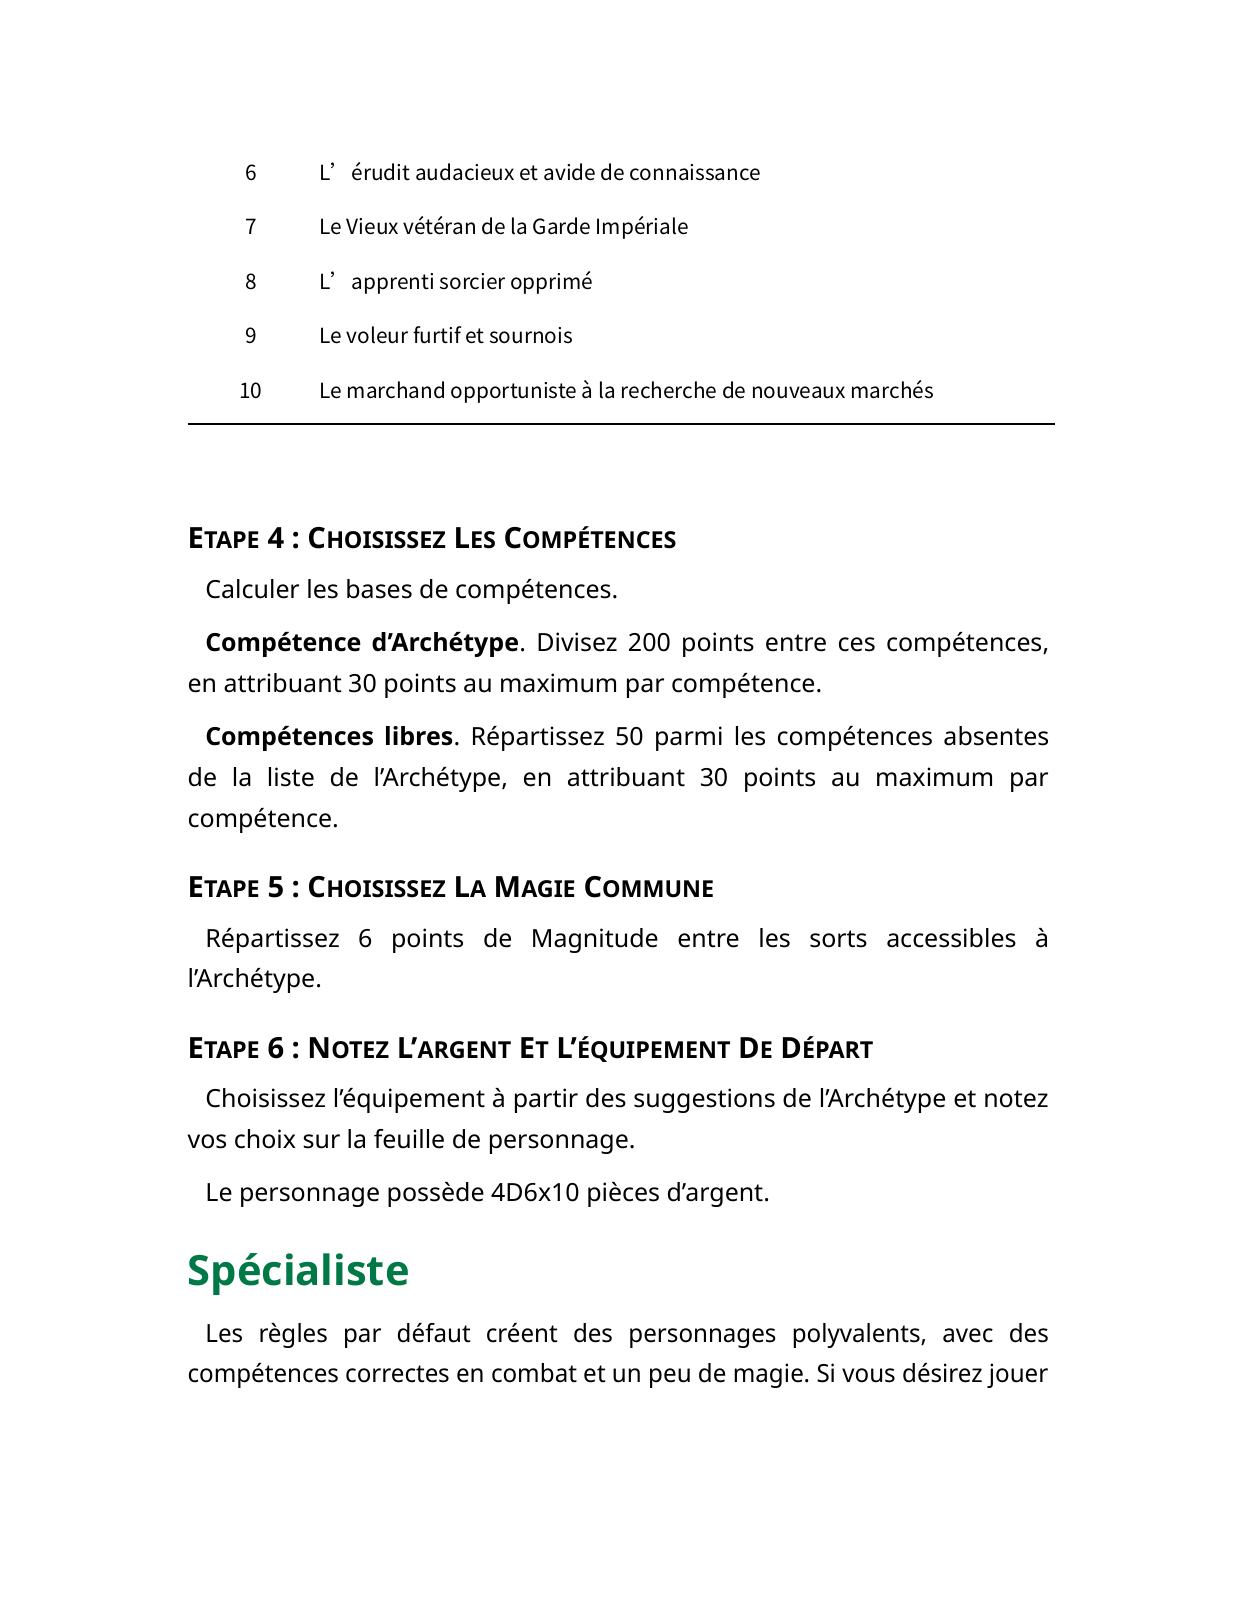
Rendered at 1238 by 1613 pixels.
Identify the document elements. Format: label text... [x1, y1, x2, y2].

text Répartissez 6 points de Magnitude entre les sorts accessibles à l’Archétype. [187, 920, 1050, 995]
text Compétence d’Archétype. Divisez 200 points entre ces compétences, en attribuant 30 points au maximum par compétence. [187, 625, 1050, 700]
table_cell 10 [188, 368, 313, 423]
text Etape 6 : Notez L’argent Et L’équipement De Départ [187, 1027, 1050, 1067]
table_cell L’apprenti sorcier opprimé [314, 259, 1055, 314]
table_cell 7 [188, 205, 313, 259]
text Les règles par défaut créent des personnages polyvalents, avec des compétences correctes en combat et un peu de magie. Si vous désirez jouer [187, 1315, 1050, 1390]
text Spécialiste [187, 1241, 1050, 1298]
text Etape 5 : Choisissez La Magie Commune [187, 866, 1050, 906]
text Le personnage possède 4D6x10 pièces d’argent. [187, 1175, 1050, 1209]
text Calculer les bases de compétences. [187, 571, 1050, 606]
table_cell Le voleur furtif et sournois [314, 314, 1055, 368]
text Etape 4 : Choisissez Les Compétences [187, 518, 1050, 557]
table_cell Le Vieux vétéran de la Garde Impériale [314, 205, 1055, 259]
table_cell Le marchand opportuniste à la recherche de nouveaux marchés [314, 368, 1055, 423]
table_cell 9 [188, 314, 313, 368]
text Choisissez l’équipement à partir des suggestions de l’Archétype et notez vos choix sur la feuille de personnage. [187, 1081, 1050, 1156]
text Compétences libres. Répartissez 50 parmi les compétences absentes de la liste de l’Archétype, en attribuant 30 points au maximum par compétence. [187, 719, 1050, 835]
table_cell 8 [188, 259, 313, 314]
table_cell L’érudit audacieux et avide de connaissance [314, 150, 1055, 204]
table_cell 6 [188, 150, 313, 204]
